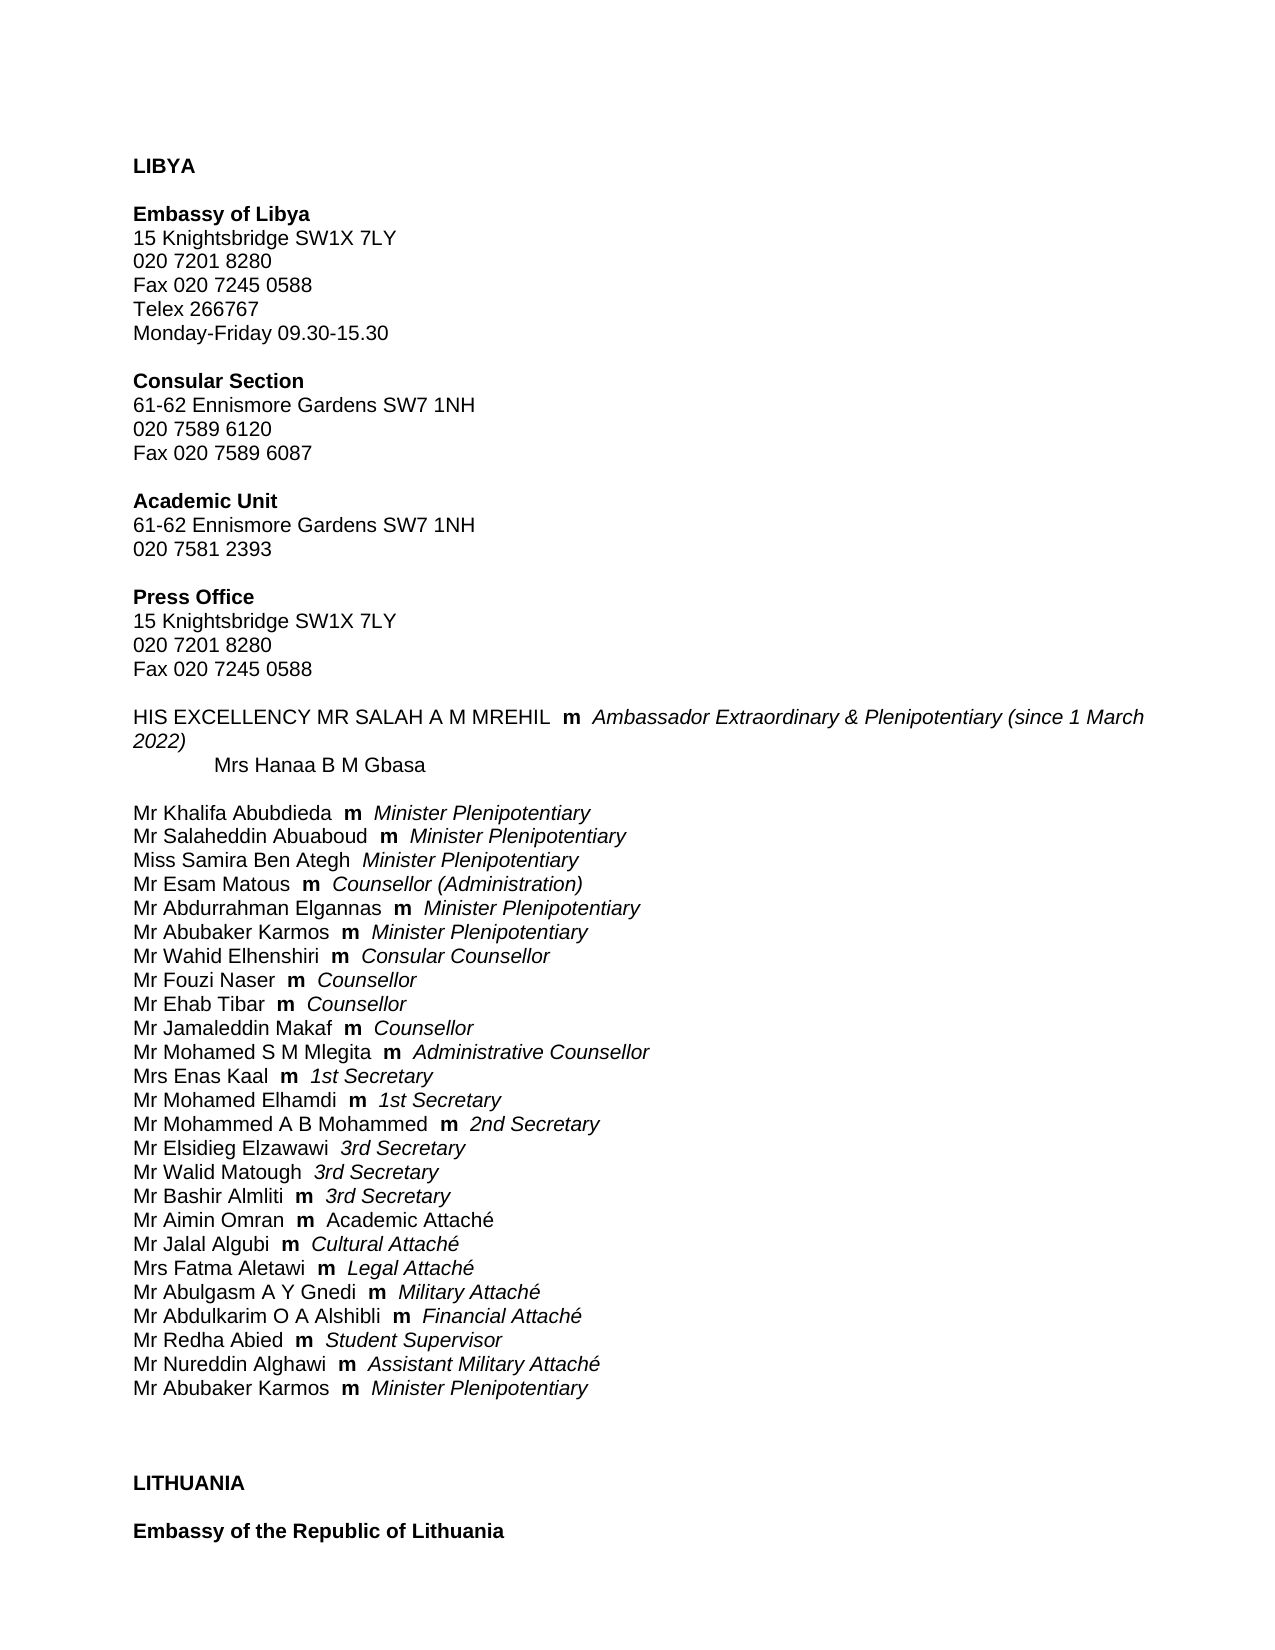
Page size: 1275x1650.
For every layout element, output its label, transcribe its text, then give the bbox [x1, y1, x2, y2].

text Telex 266767 [133, 297, 1181, 321]
text Mr Jamaleddin Makaf m Counsellor [133, 1016, 1181, 1040]
text Fax 020 7245 0588 [133, 657, 1181, 681]
text Consular Section [133, 369, 1181, 393]
text Mr Jalal Algubi m Cultural Attaché [133, 1232, 1181, 1256]
text 020 7589 6120 [133, 417, 1181, 441]
text Embassy of the Republic of Lithuania [133, 1518, 1181, 1542]
text Mrs Enas Kaal m 1st Secretary [133, 1064, 1181, 1088]
text LIBYA [133, 153, 1181, 177]
text Mrs Fatma Aletawi m Legal Attaché [133, 1256, 1181, 1279]
text Mr Abubaker Karmos m Minister Plenipotentiary [133, 1375, 1181, 1399]
text Mr Abubaker Karmos m Minister Plenipotentiary [133, 920, 1181, 944]
text Mr Fouzi Naser m Counsellor [133, 968, 1181, 992]
text Mr Salaheddin Abuaboud m Minister Plenipotentiary [133, 824, 1181, 848]
text 020 7201 8280 [133, 249, 1181, 273]
text 15 Knightsbridge SW1X 7LY [133, 225, 1181, 249]
text Mr Elsidieg Elzawawi 3rd Secretary [133, 1136, 1181, 1160]
text Mrs Hanaa B M Gbasa [133, 752, 1181, 776]
text Mr Khalifa Abubdieda m Minister Plenipotentiary [133, 800, 1181, 824]
text Mr Abulgasm A Y Gnedi m Military Attaché [133, 1279, 1181, 1303]
text Fax 020 7245 0588 [133, 273, 1181, 297]
text 61-62 Ennismore Gardens SW7 1NH [133, 513, 1181, 537]
text 61-62 Ennismore Gardens SW7 1NH [133, 393, 1181, 417]
text Mr Walid Matough 3rd Secretary [133, 1160, 1181, 1184]
text Miss Samira Ben Ategh Minister Plenipotentiary [133, 848, 1181, 872]
text Mr Mohammed A B Mohammed m 2nd Secretary [133, 1112, 1181, 1136]
text Mr Abdulkarim O A Alshibli m Financial Attaché [133, 1303, 1181, 1327]
text Mr Abdurrahman Elgannas m Minister Plenipotentiary [133, 896, 1181, 920]
text HIS EXCELLENCY MR SALAH A M MREHIL m Ambassador Extraordinary & Plenipotentiary (since 1 March 2022) [133, 704, 1181, 752]
text Academic Unit [133, 489, 1181, 513]
text Mr Esam Matous m Counsellor (Administration) [133, 872, 1181, 896]
text Mr Mohamed S M Mlegita m Administrative Counsellor [133, 1040, 1181, 1064]
text Press Office [133, 585, 1181, 609]
text Mr Ehab Tibar m Counsellor [133, 992, 1181, 1016]
text Mr Aimin Omran m Academic Attaché [133, 1208, 1181, 1232]
text Mr Nureddin Alghawi m Assistant Military Attaché [133, 1351, 1181, 1375]
subtitle LITHUANIA [133, 1471, 1181, 1494]
text 020 7581 2393 [133, 537, 1181, 561]
text 15 Knightsbridge SW1X 7LY [133, 609, 1181, 633]
text Mr Wahid Elhenshiri m Consular Counsellor [133, 944, 1181, 968]
text 020 7201 8280 [133, 633, 1181, 657]
text Embassy of Libya [133, 201, 1181, 225]
text Monday-Friday 09.30-15.30 [133, 321, 1181, 345]
text Mr Mohamed Elhamdi m 1st Secretary [133, 1088, 1181, 1112]
text Mr Bashir Almliti m 3rd Secretary [133, 1184, 1181, 1208]
text Mr Redha Abied m Student Supervisor [133, 1327, 1181, 1351]
text Fax 020 7589 6087 [133, 441, 1181, 465]
